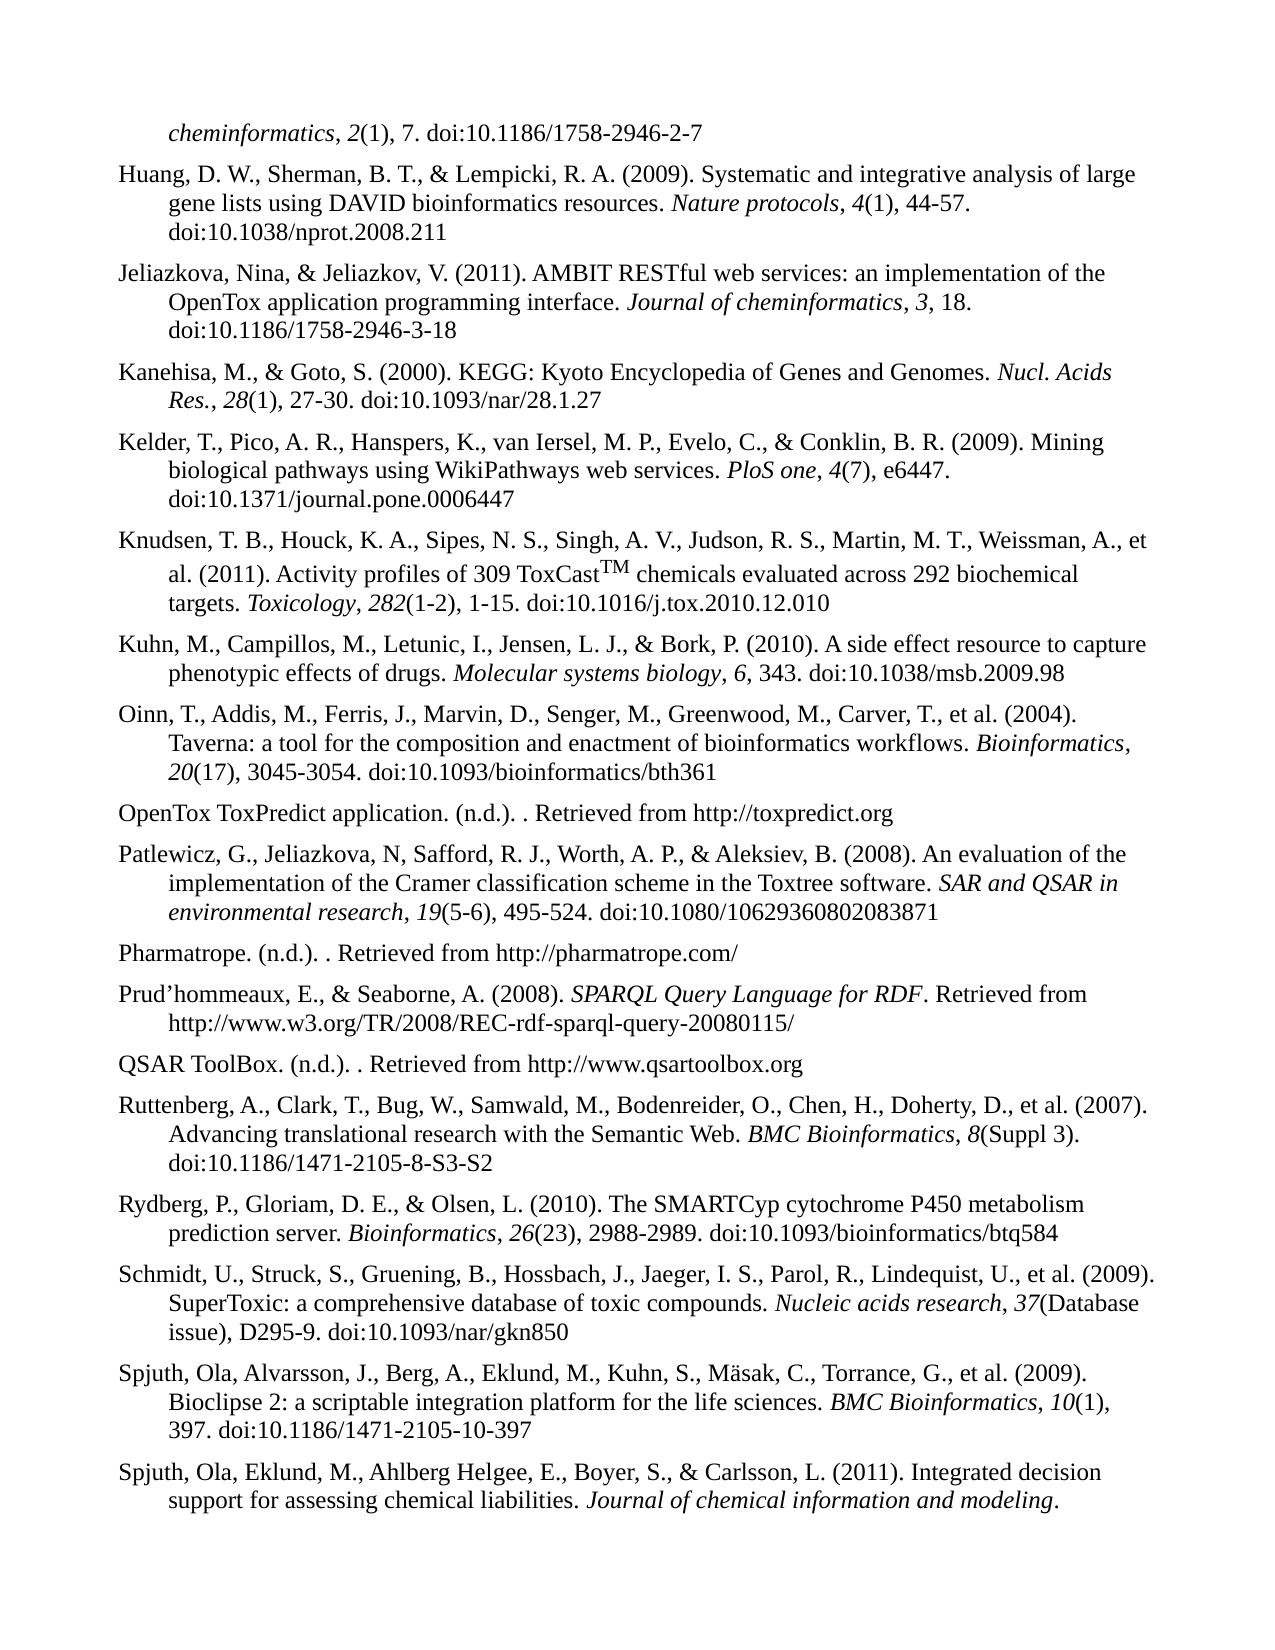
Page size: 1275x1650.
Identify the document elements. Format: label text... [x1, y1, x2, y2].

text Ruttenberg, A., Clark, T., Bug, W., Samwald, M., Bodenreider, O., Chen, H., Doherty, D., et al. (2007). Advancing translational research with the Semantic Web. BMC Bioinformatics, 8(Suppl 3). doi:10.1186/1471-2105-8-S3-S2 [118, 1090, 1157, 1177]
text Schmidt, U., Struck, S., Gruening, B., Hossbach, J., Jaeger, I. S., Parol, R., Lindequist, U., et al. (2009). SuperToxic: a comprehensive database of toxic compounds. Nucleic acids research, 37(Database issue), D295-9. doi:10.1093/nar/gkn850 [118, 1259, 1157, 1345]
text Kanehisa, M., & Goto, S. (2000). KEGG: Kyoto Encyclopedia of Genes and Genomes. Nucl. Acids Res., 28(1), 27-30. doi:10.1093/nar/28.1.27 [118, 357, 1157, 414]
text Pharmatrope. (n.d.). . Retrieved from http://pharmatrope.com/ [118, 938, 1157, 967]
text OpenTox ToxPredict application. (n.d.). . Retrieved from http://toxpredict.org [118, 798, 1157, 827]
text Knudsen, T. B., Houck, K. A., Sipes, N. S., Singh, A. V., Judson, R. S., Martin, M. T., Weissman, A., et al. (2011). Activity profiles of 309 ToxCastTM chemicals evaluated across 292 biochemical targets. Toxicology, 282(1-2), 1-15. doi:10.1016/j.tox.2010.12.010 [118, 526, 1157, 617]
text Spjuth, Ola, Alvarsson, J., Berg, A., Eklund, M., Kuhn, S., Mäsak, C., Torrance, G., et al. (2009). Bioclipse 2: a scriptable integration platform for the life sciences. BMC Bioinformatics, 10(1), 397. doi:10.1186/1471-2105-10-397 [118, 1358, 1157, 1444]
text cheminformatics, 2(1), 7. doi:10.1186/1758-2946-2-7 [118, 118, 1157, 147]
text Spjuth, Ola, Eklund, M., Ahlberg Helgee, E., Boyer, S., & Carlsson, L. (2011). Integrated decision support for assessing chemical liabilities. Journal of chemical information and modeling. [118, 1457, 1157, 1514]
text Kelder, T., Pico, A. R., Hanspers, K., van Iersel, M. P., Evelo, C., & Conklin, B. R. (2009). Mining biological pathways using WikiPathways web services. PloS one, 4(7), e6447. doi:10.1371/journal.pone.0006447 [118, 427, 1157, 513]
text Prud’hommeaux, E., & Seaborne, A. (2008). SPARQL Query Language for RDF. Retrieved from http://www.w3.org/TR/2008/REC-rdf-sparql-query-20080115/ [118, 979, 1157, 1037]
text Kuhn, M., Campillos, M., Letunic, I., Jensen, L. J., & Bork, P. (2010). A side effect resource to capture phenotypic effects of drugs. Molecular systems biology, 6, 343. doi:10.1038/msb.2009.98 [118, 629, 1157, 687]
text Patlewicz, G., Jeliazkova, N, Safford, R. J., Worth, A. P., & Aleksiev, B. (2008). An evaluation of the implementation of the Cramer classification scheme in the Toxtree software. SAR and QSAR in environmental research, 19(5-6), 495-524. doi:10.1080/10629360802083871 [118, 839, 1157, 925]
text Rydberg, P., Gloriam, D. E., & Olsen, L. (2010). The SMARTCyp cytochrome P450 metabolism prediction server. Bioinformatics, 26(23), 2988-2989. doi:10.1093/bioinformatics/btq584 [118, 1189, 1157, 1247]
text QSAR ToolBox. (n.d.). . Retrieved from http://www.qsartoolbox.org [118, 1049, 1157, 1078]
text Huang, D. W., Sherman, B. T., & Lempicki, R. A. (2009). Systematic and integrative analysis of large gene lists using DAVID bioinformatics resources. Nature protocols, 4(1), 44-57. doi:10.1038/nprot.2008.211 [118, 159, 1157, 246]
text Jeliazkova, Nina, & Jeliazkov, V. (2011). AMBIT RESTful web services: an implementation of the OpenTox application programming interface. Journal of cheminformatics, 3, 18. doi:10.1186/1758-2946-3-18 [118, 258, 1157, 344]
text Oinn, T., Addis, M., Ferris, J., Marvin, D., Senger, M., Greenwood, M., Carver, T., et al. (2004). Taverna: a tool for the composition and enactment of bioinformatics workflows. Bioinformatics, 20(17), 3045-3054. doi:10.1093/bioinformatics/bth361 [118, 699, 1157, 785]
